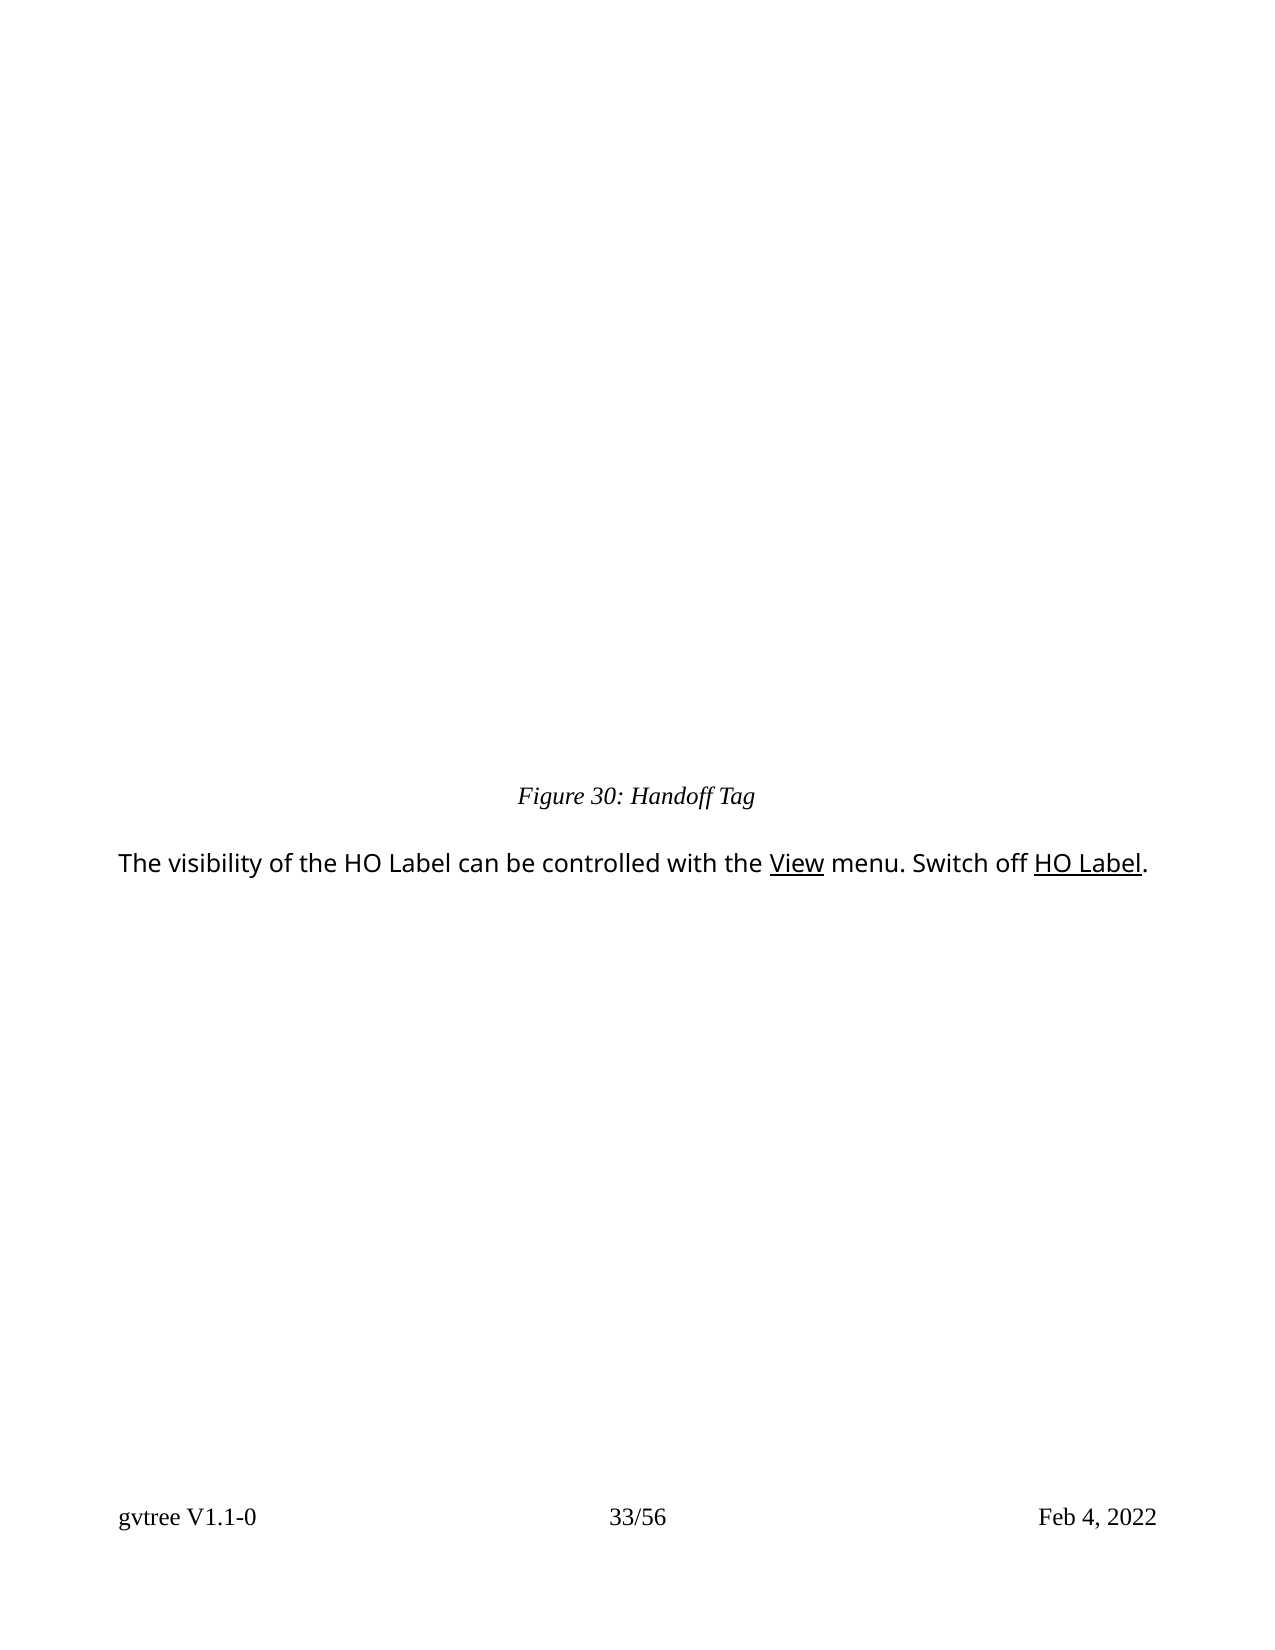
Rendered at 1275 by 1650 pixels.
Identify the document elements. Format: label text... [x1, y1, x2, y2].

text Figure 30: Handoff Tag [196, 131, 1079, 810]
text The visibility of the HO Label can be controlled with the View menu. Switch off HO Label. [118, 851, 1157, 877]
